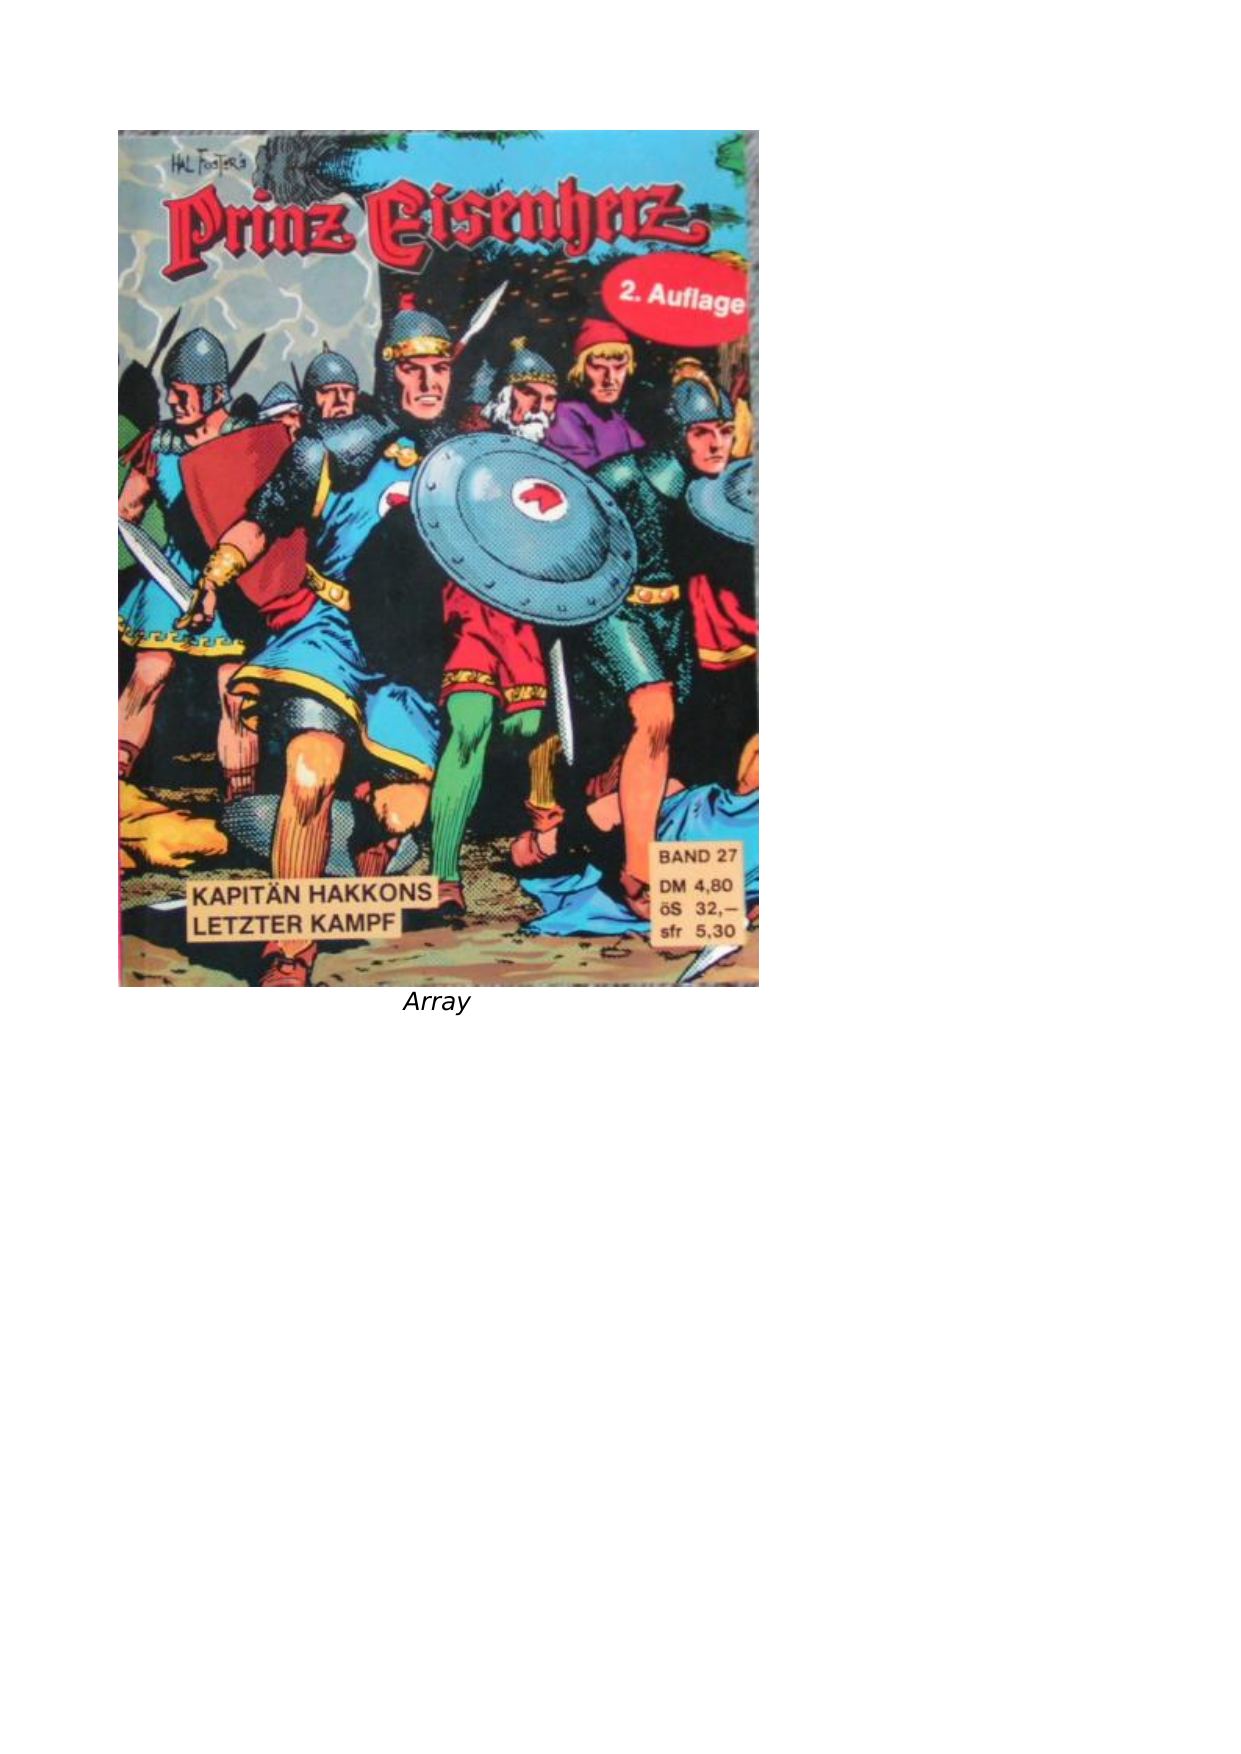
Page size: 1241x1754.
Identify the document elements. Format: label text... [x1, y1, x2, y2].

picture [118, 130, 759, 987]
text [118, 118, 1122, 1016]
text Array [118, 987, 759, 1016]
